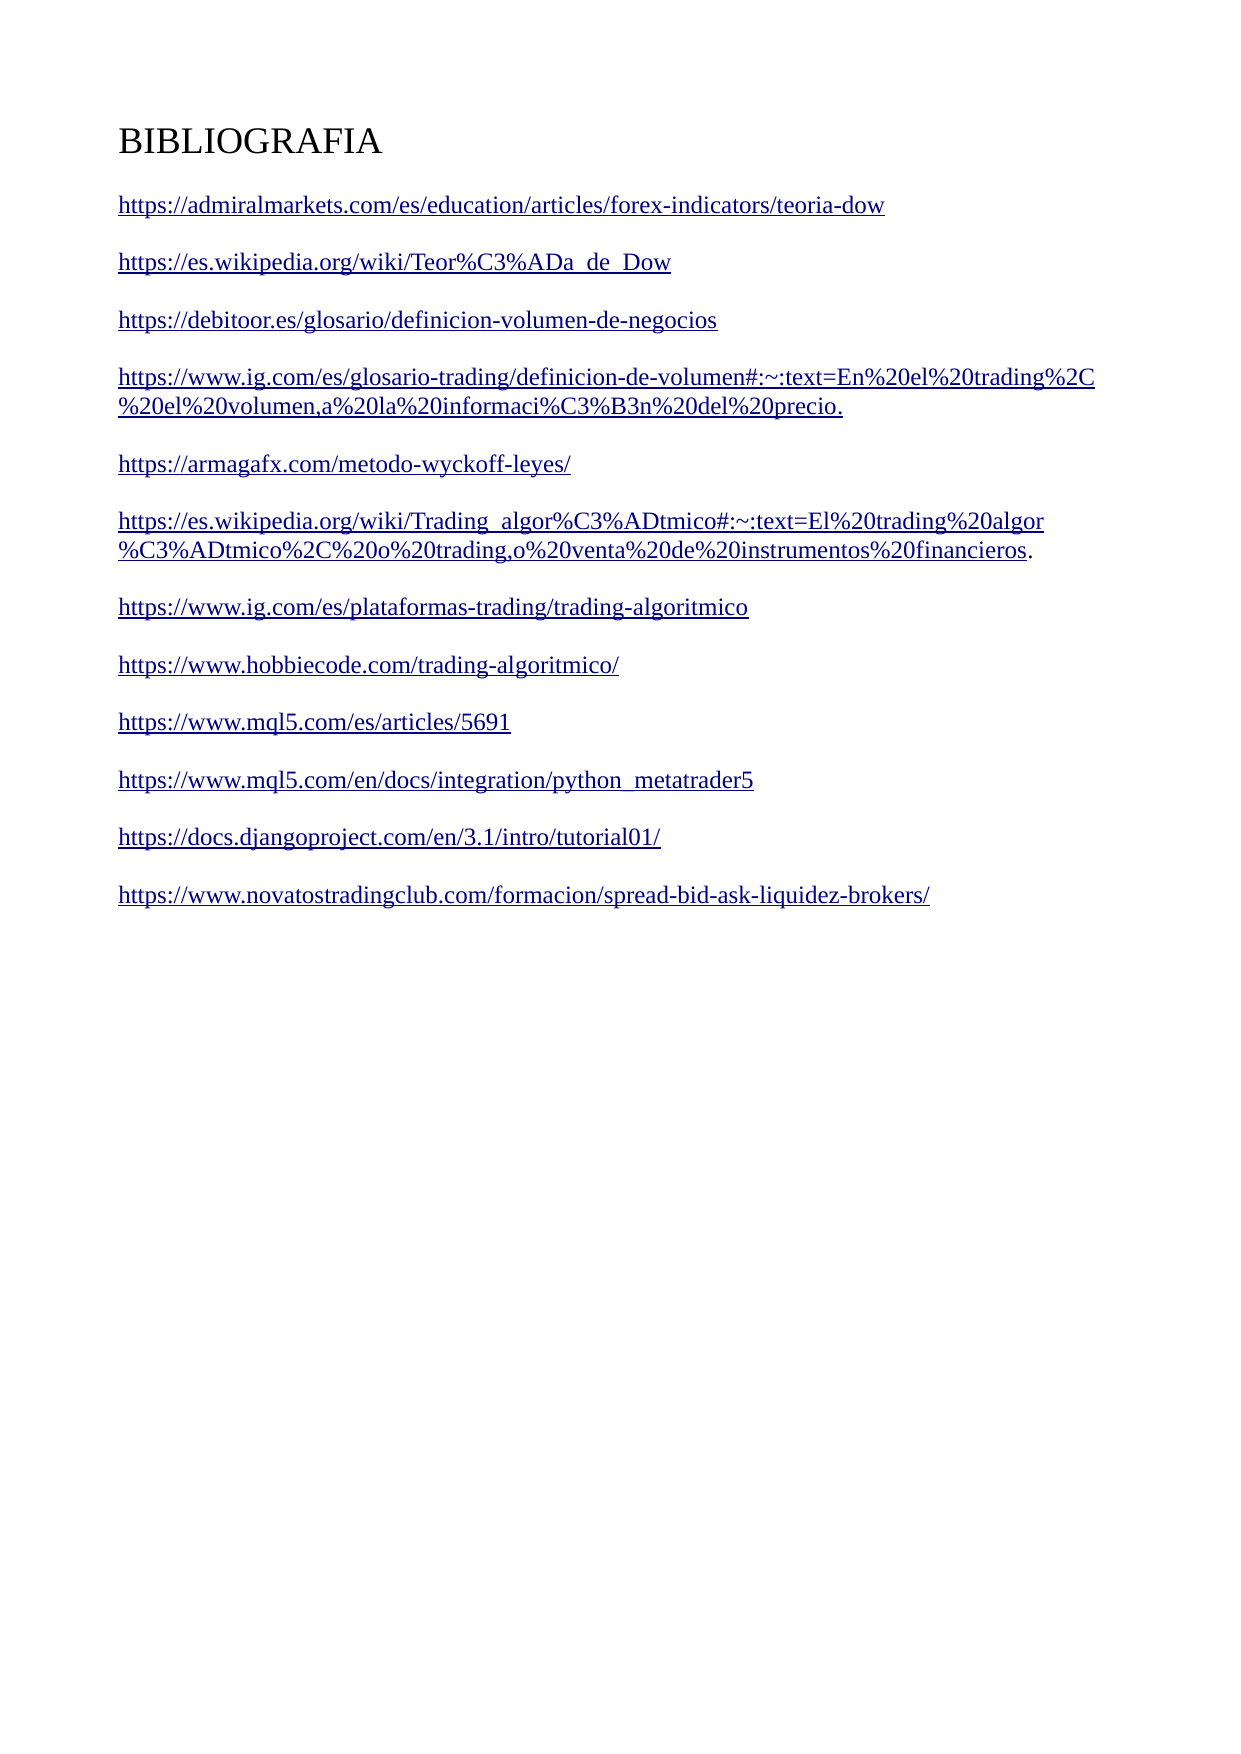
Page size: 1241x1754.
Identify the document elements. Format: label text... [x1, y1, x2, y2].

text https://www.hobbiecode.com/trading-algoritmico/ [118, 650, 1122, 679]
text https://www.novatostradingclub.com/formacion/spread-bid-ask-liquidez-brokers/ [118, 880, 1122, 909]
text https://docs.djangoproject.com/en/3.1/intro/tutorial01/ [118, 822, 1122, 851]
text https://www.ig.com/es/plataformas-trading/trading-algoritmico [118, 592, 1122, 621]
text BIBLIOGRAFIA [118, 118, 1122, 161]
text https://www.ig.com/es/glosario-trading/definicion-de-volumen#:~:text=En%20el%20trading%2C%20el%20volumen,a%20la%20informaci%C3%B3n%20del%20precio. [118, 362, 1122, 420]
text https://www.mql5.com/es/articles/5691 [118, 707, 1122, 736]
text https://es.wikipedia.org/wiki/Trading_algor%C3%ADtmico#:~:text=El%20trading%20algor%C3%ADtmico%2C%20o%20trading,o%20venta%20de%20instrumentos%20financieros. [118, 506, 1122, 564]
text https://www.mql5.com/en/docs/integration/python_metatrader5 [118, 765, 1122, 794]
text https://armagafx.com/metodo-wyckoff-leyes/ [118, 449, 1122, 477]
text https://admiralmarkets.com/es/education/articles/forex-indicators/teoria-dow [118, 190, 1122, 219]
text https://debitoor.es/glosario/definicion-volumen-de-negocios [118, 305, 1122, 334]
text https://es.wikipedia.org/wiki/Teor%C3%ADa_de_Dow [118, 247, 1122, 276]
